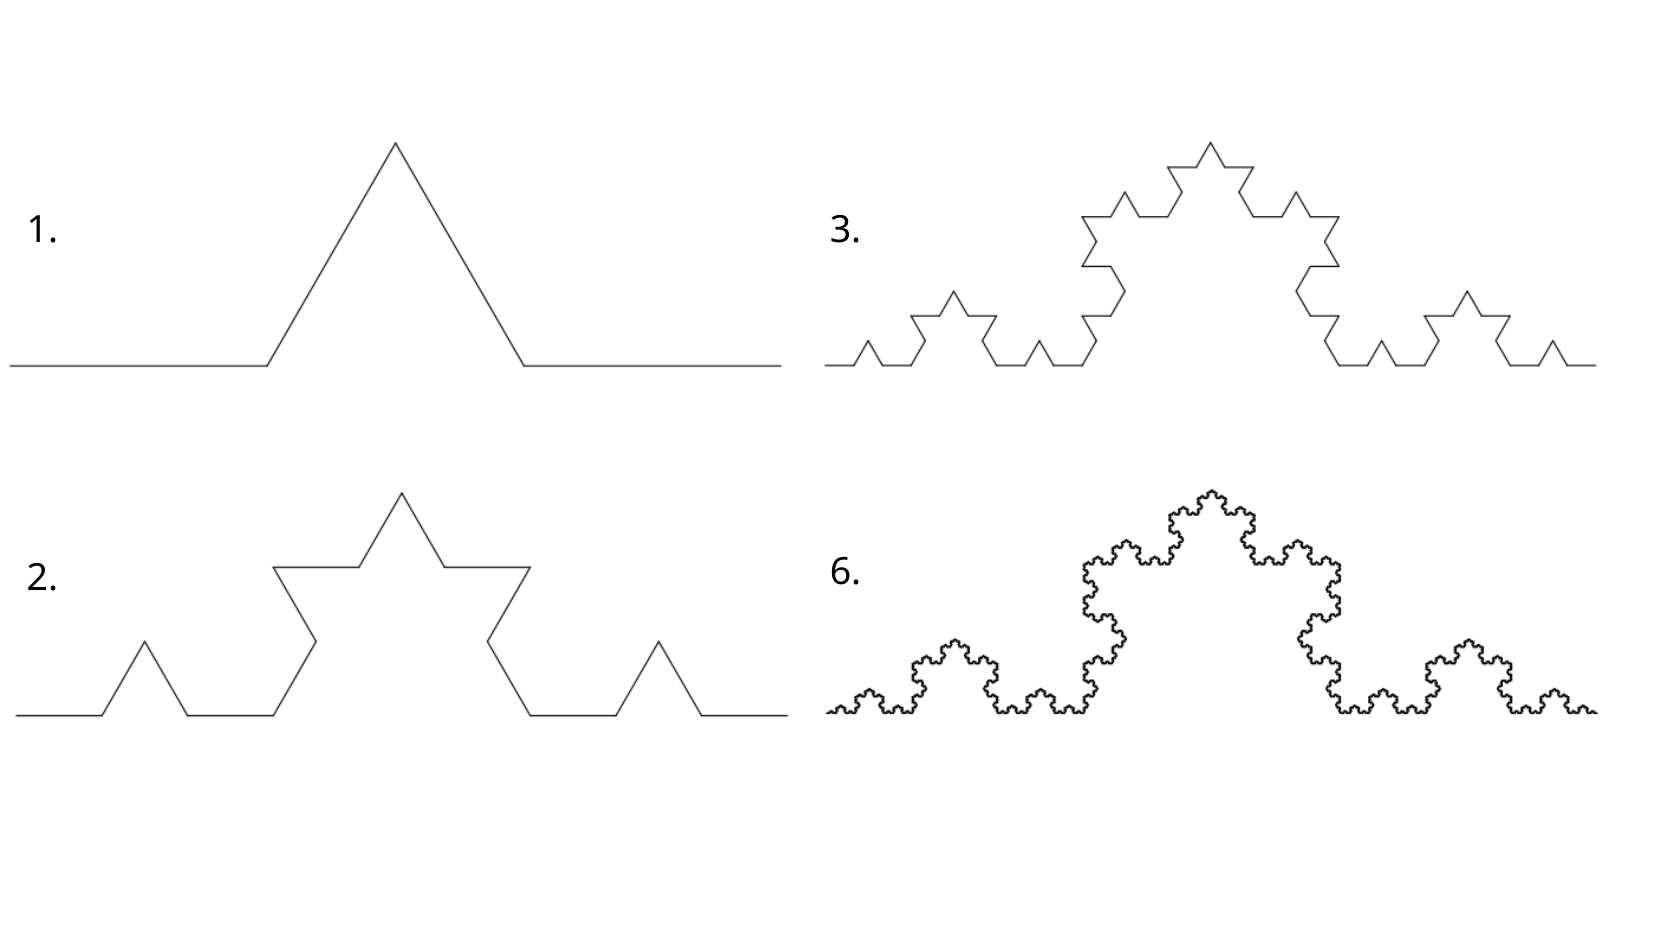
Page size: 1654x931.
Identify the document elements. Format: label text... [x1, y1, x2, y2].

text_box 2. [11, 543, 72, 612]
text_box 6. [814, 537, 875, 606]
picture [821, 138, 1603, 369]
picture [821, 485, 1607, 720]
picture [6, 489, 804, 729]
text_box 3. [814, 194, 875, 264]
picture [1, 135, 793, 374]
text_box 1. [11, 194, 72, 263]
